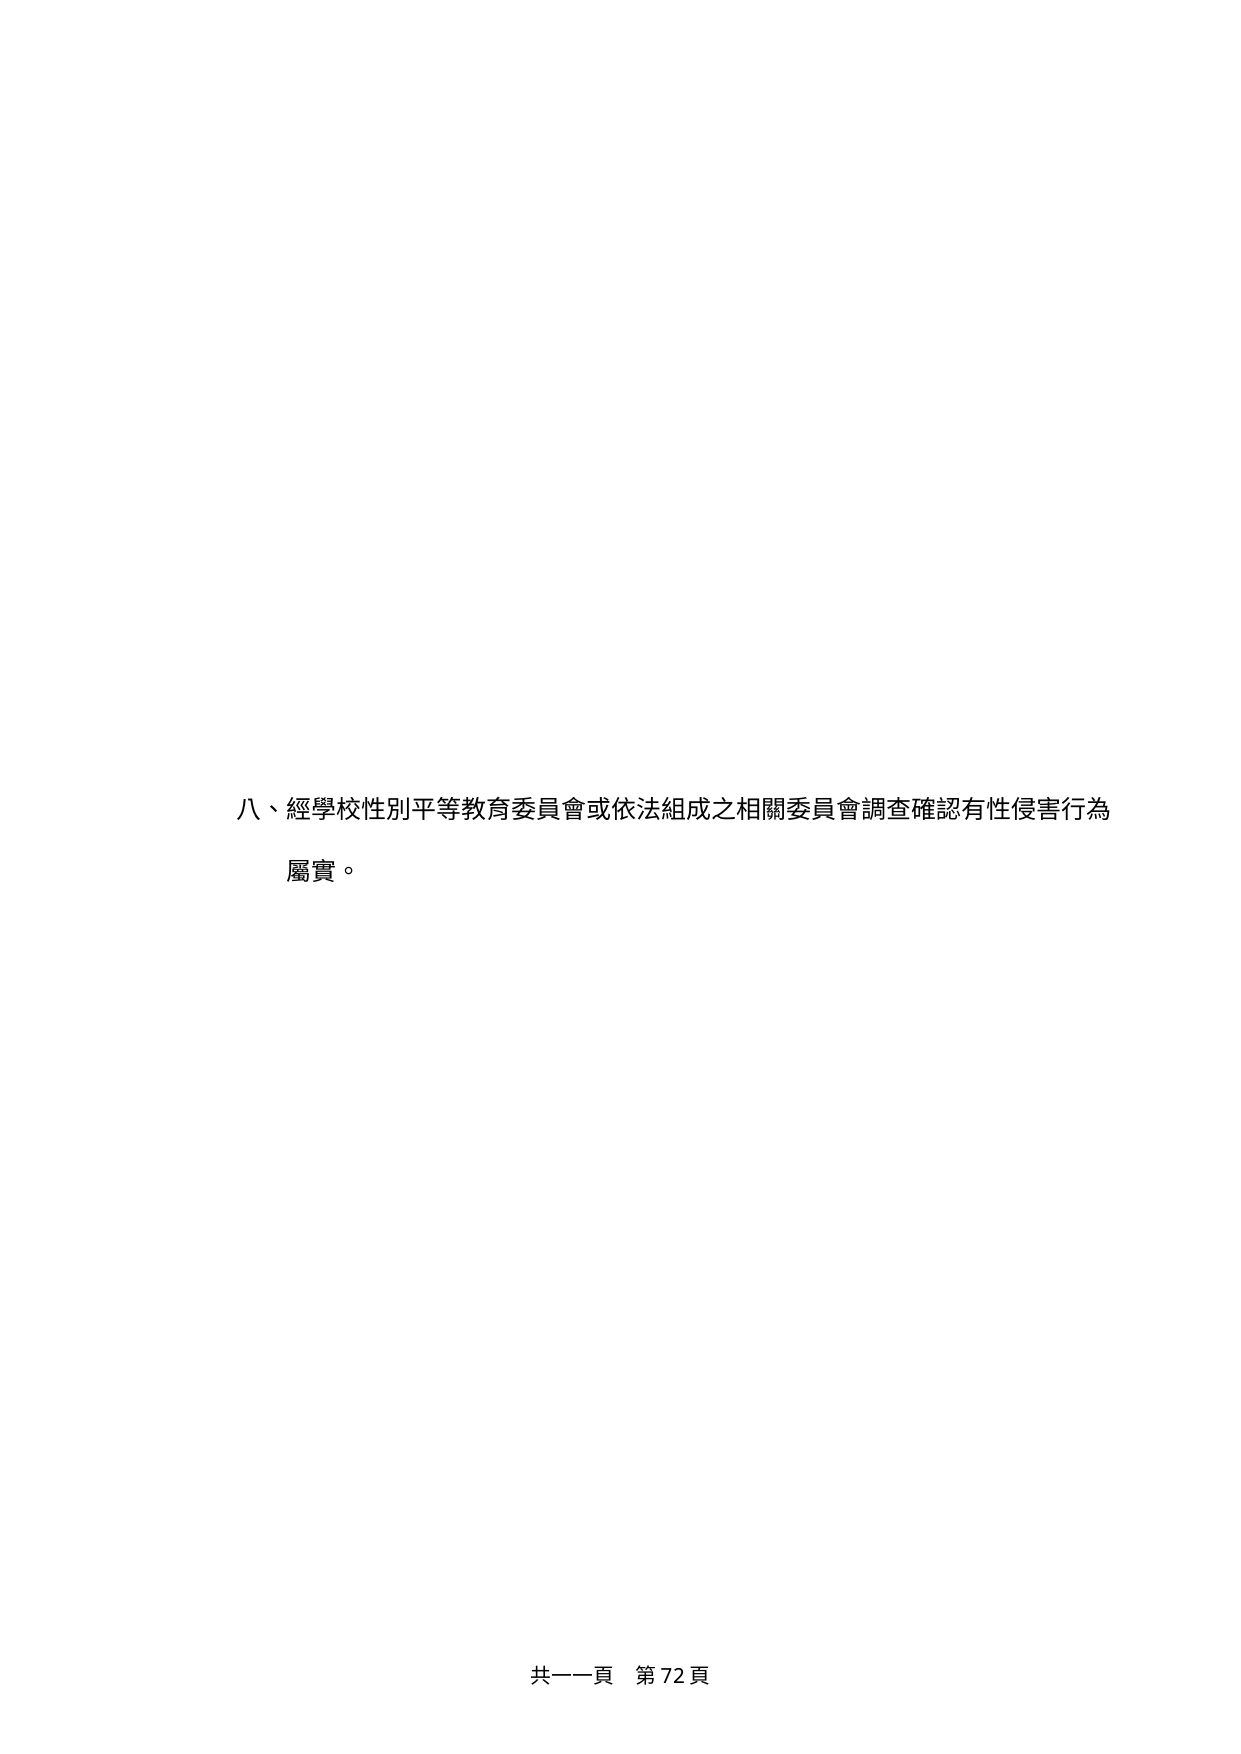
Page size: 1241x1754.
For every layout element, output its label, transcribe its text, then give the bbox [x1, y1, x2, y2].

text 八、經學校性別平等教育委員會或依法組成之相關委員會調查確認有性侵害行為屬實。 [236, 766, 1122, 891]
